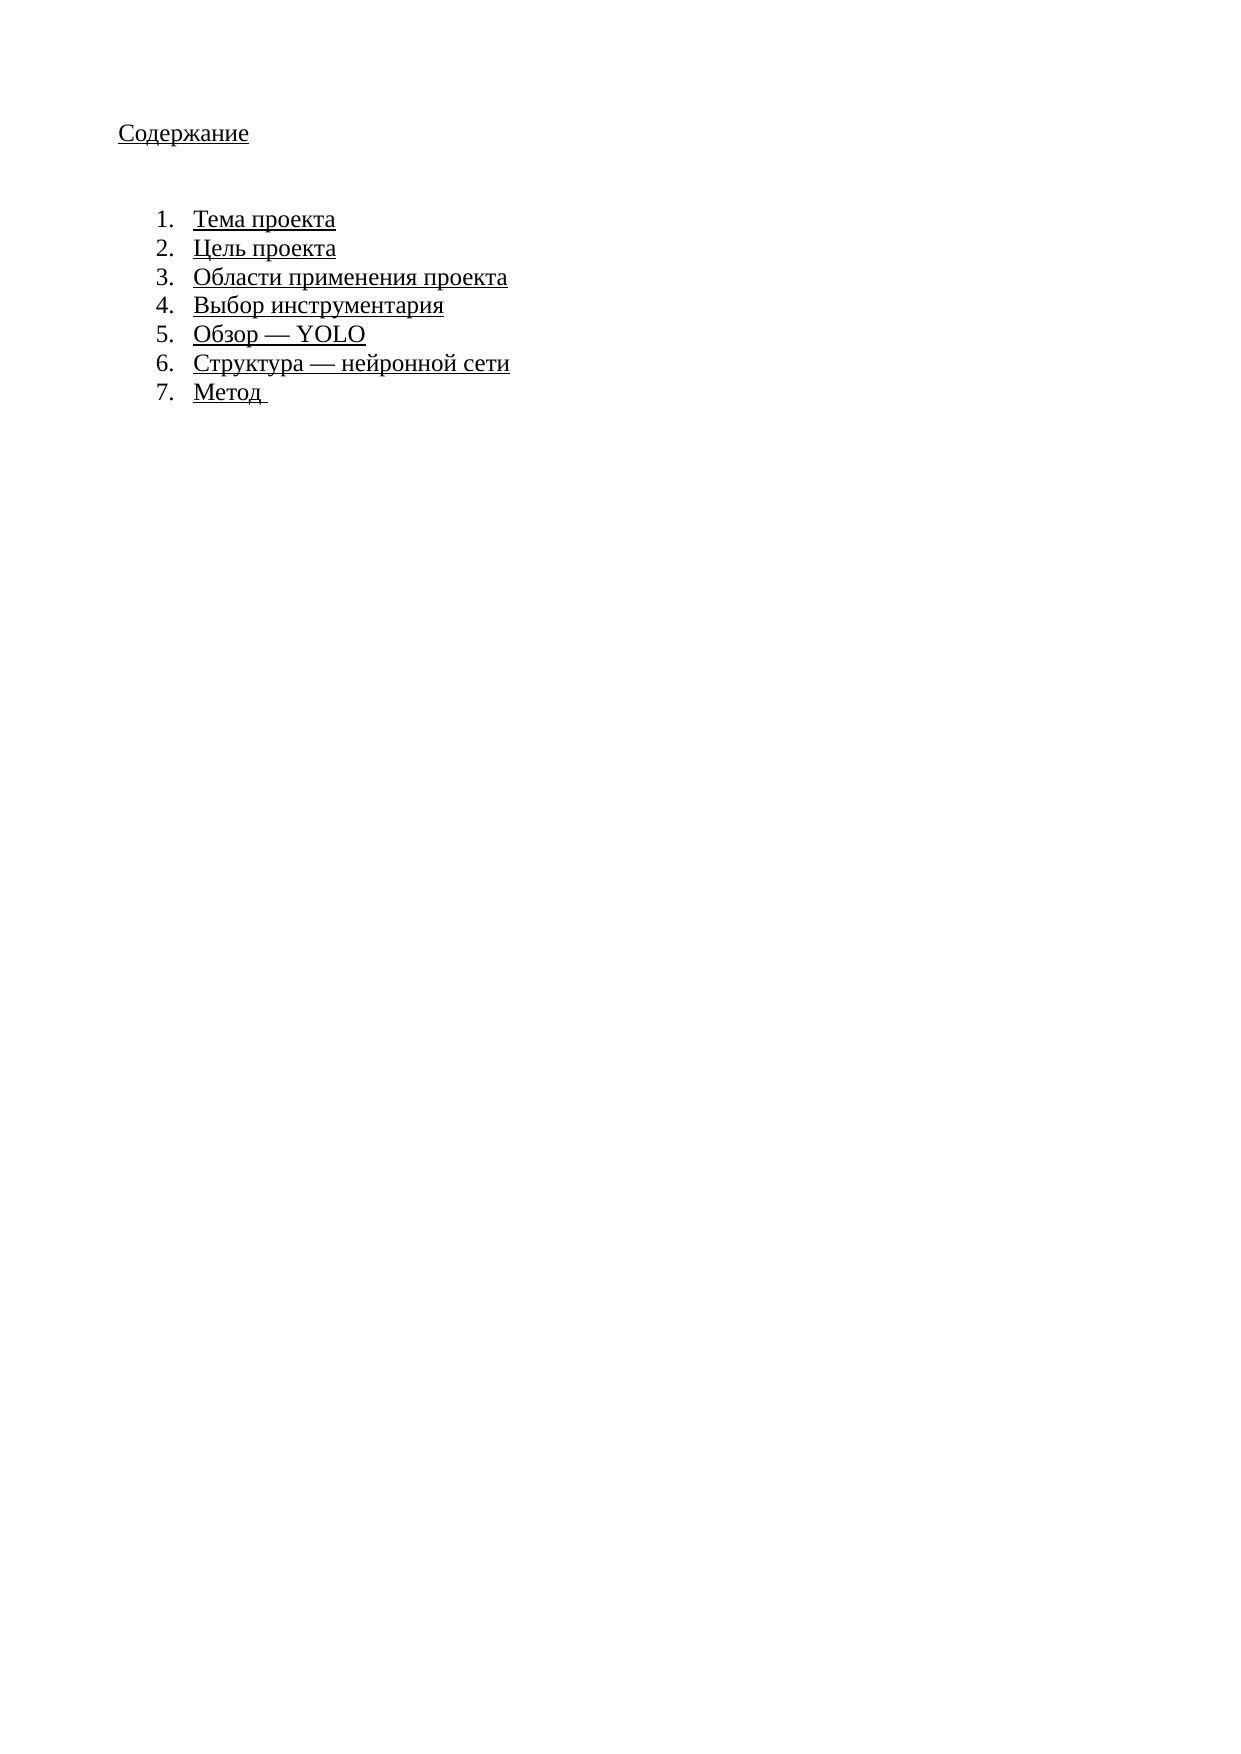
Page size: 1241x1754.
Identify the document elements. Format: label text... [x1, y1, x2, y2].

list Обзор — YOLO [156, 319, 1122, 348]
list Цель проекта [156, 233, 1122, 262]
list Тема проекта [156, 204, 1122, 233]
list Метод [156, 377, 1122, 406]
list Области применения проекта [156, 262, 1122, 291]
text Содержание [118, 118, 1122, 147]
list Выбор инструментария [156, 291, 1122, 319]
list Структура — нейронной сети [156, 348, 1122, 377]
